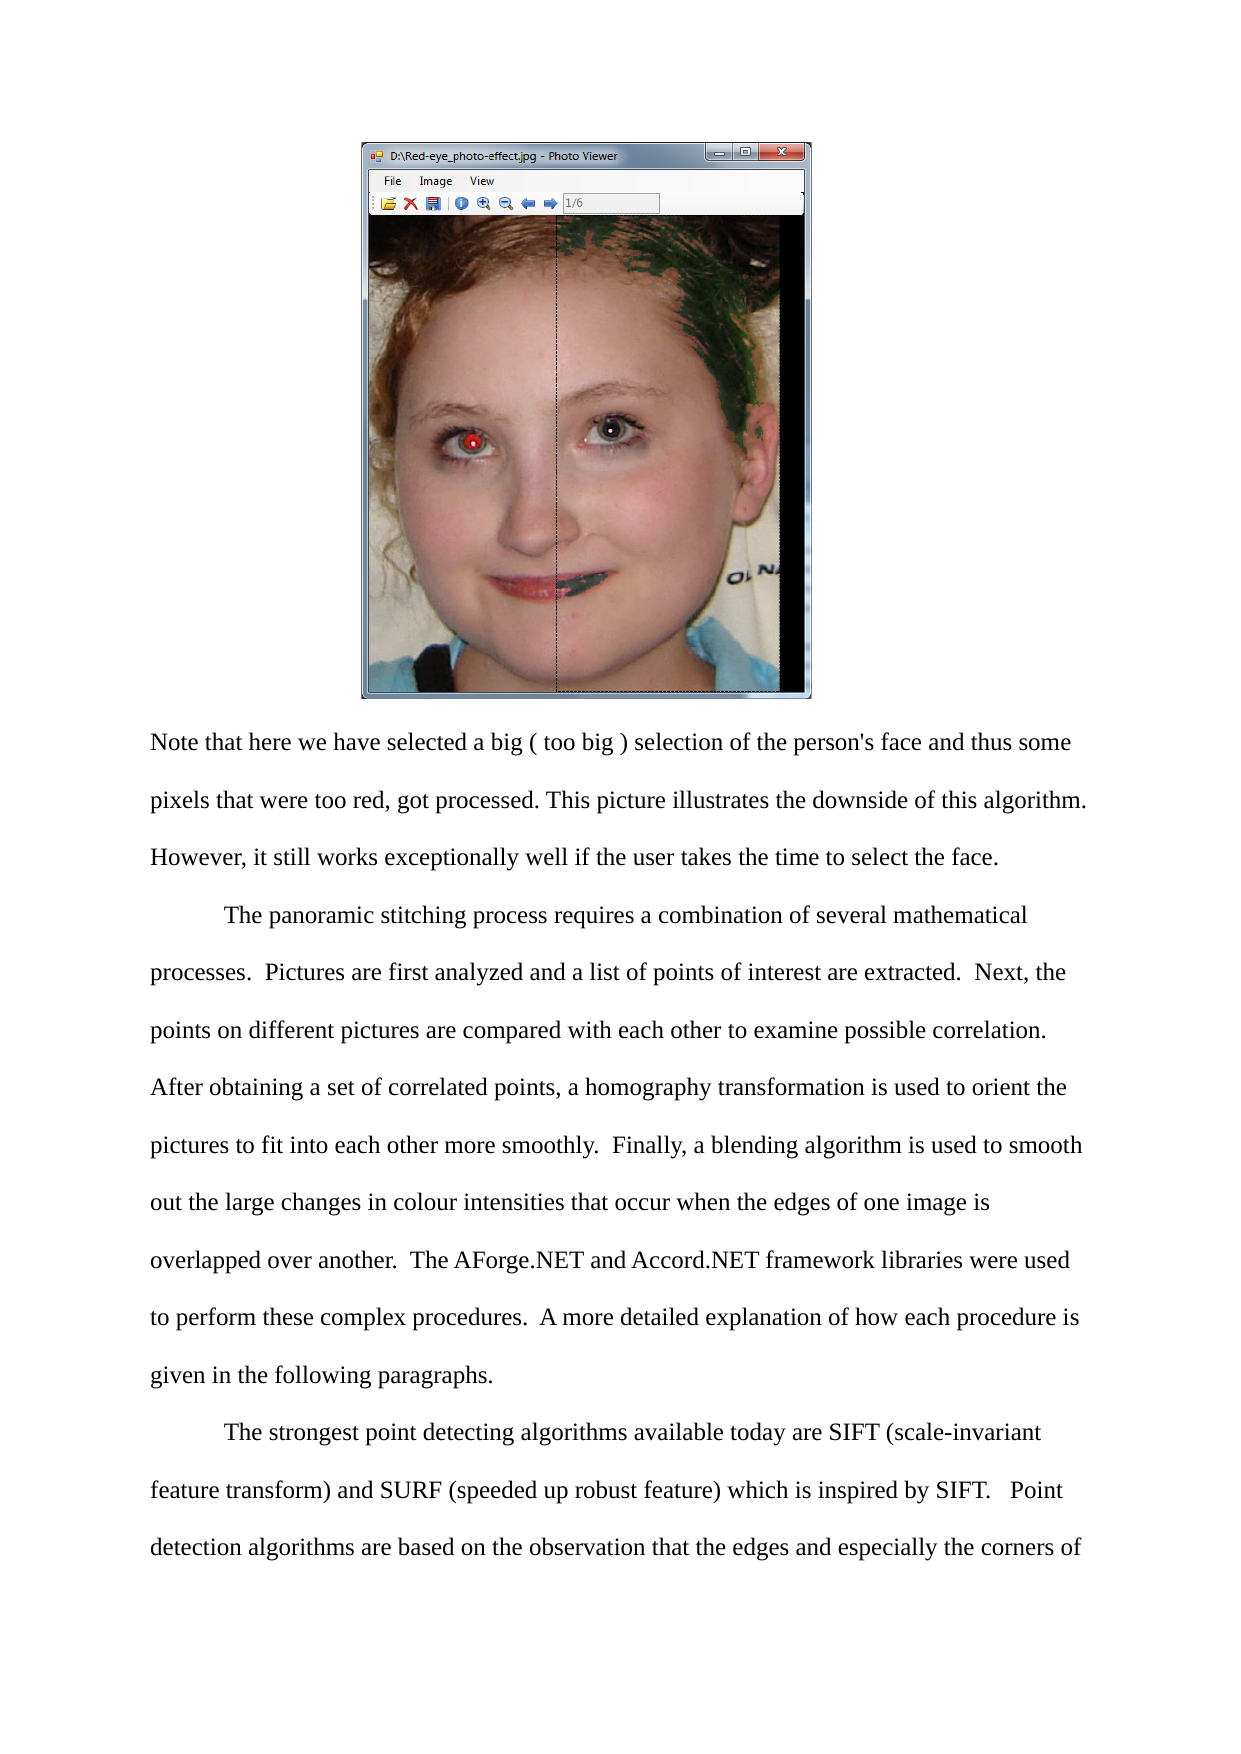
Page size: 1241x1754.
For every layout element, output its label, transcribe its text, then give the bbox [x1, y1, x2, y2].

text The panoramic stitching process requires a combination of several mathematical processes. Pictures are first analyzed and a list of points of interest are extracted. Next, the points on different pictures are compared with each other to examine possible correlation. After obtaining a set of correlated points, a homography transformation is used to orient the pictures to fit into each other more smoothly. Finally, a blending algorithm is used to smooth out the large changes in colour intensities that occur when the edges of one image is overlapped over another. The AForge.NET and Accord.NET framework libraries were used to perform these complex procedures. A more detailed explanation of how each procedure is given in the following paragraphs. [150, 900, 1091, 1388]
picture [361, 142, 812, 699]
text Note that here we have selected a big ( too big ) selection of the person's face and thus some pixels that were too red, got processed. This picture illustrates the downside of this algorithm. However, it still works exceptionally well if the user takes the time to select the face. [150, 699, 1091, 871]
text The strongest point detecting algorithms available today are SIFT (scale-invariant feature transform) and SURF (speeded up robust feature) which is inspired by SIFT. Point detection algorithms are based on the observation that the edges and especially the corners of [150, 1417, 1091, 1561]
